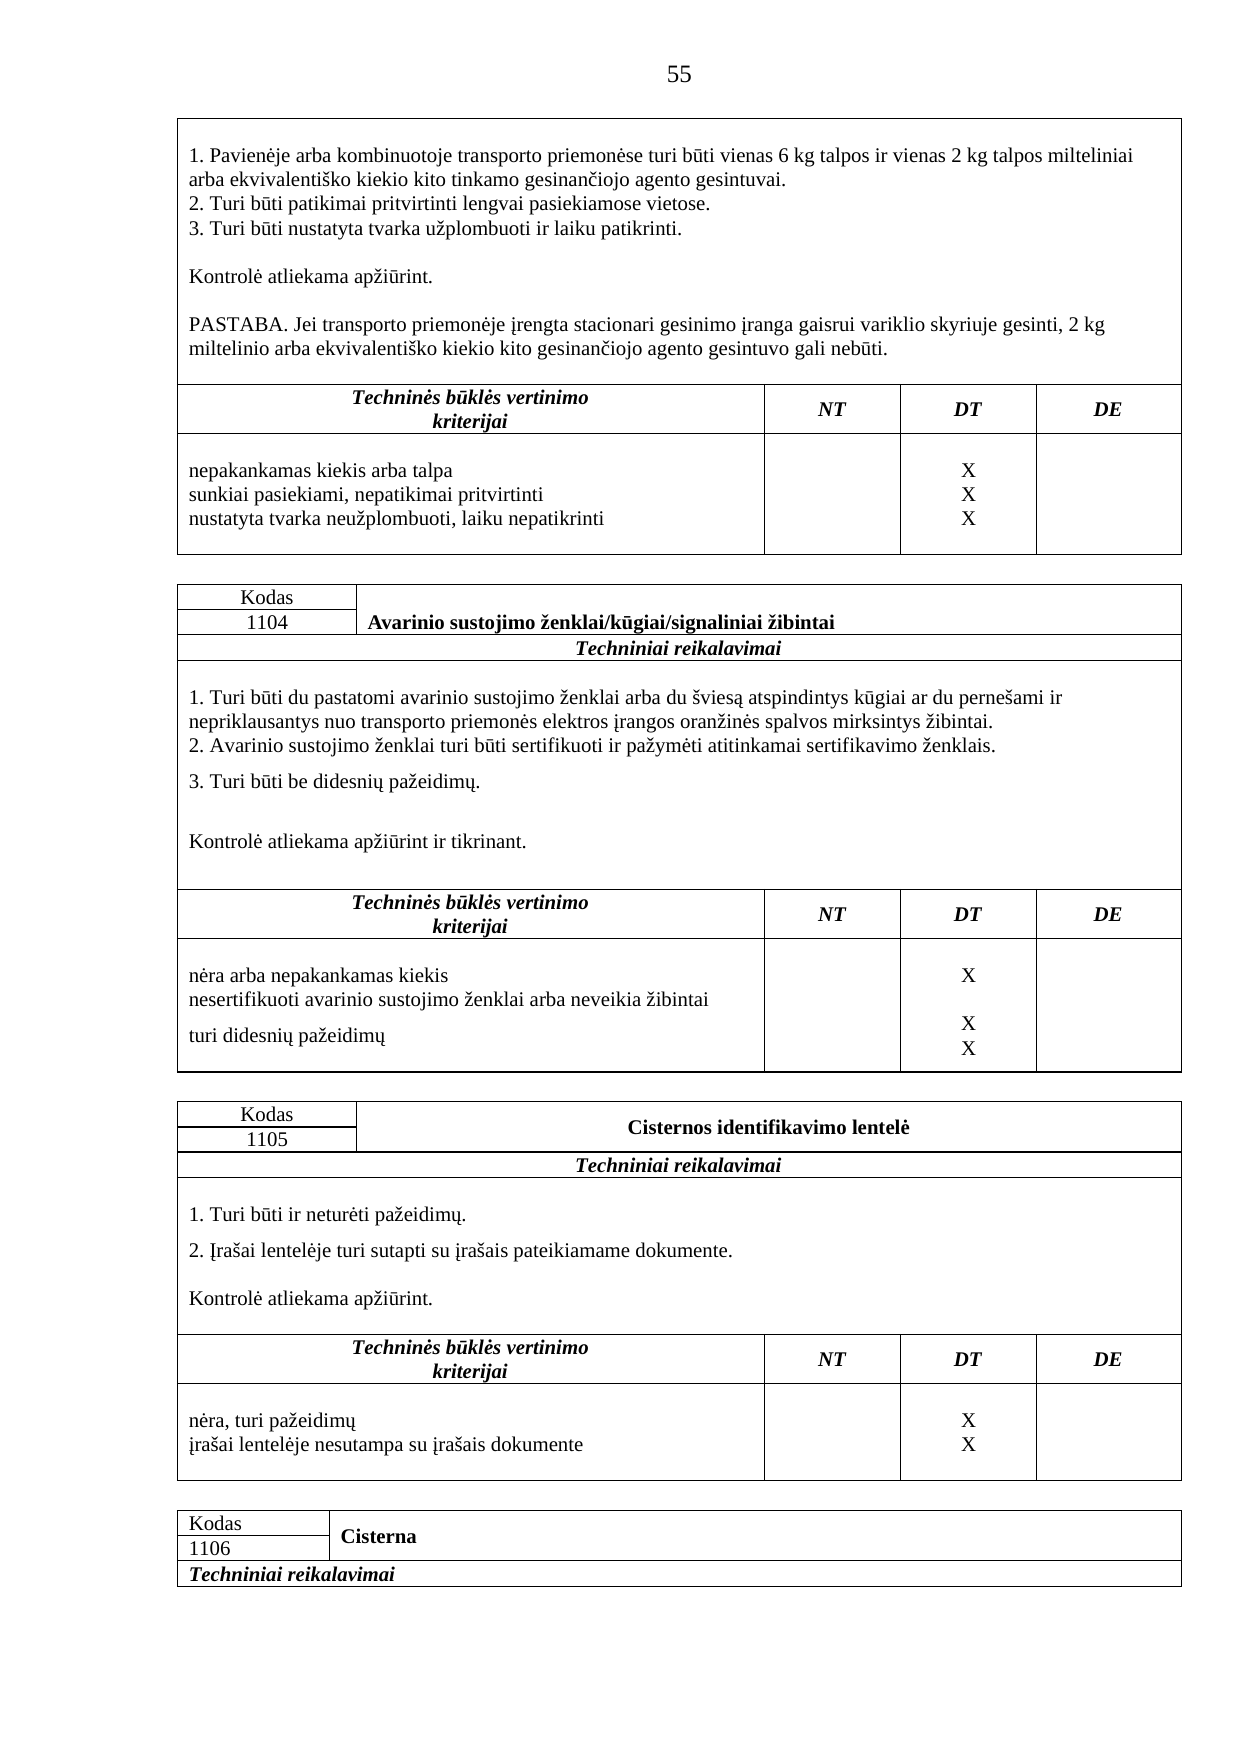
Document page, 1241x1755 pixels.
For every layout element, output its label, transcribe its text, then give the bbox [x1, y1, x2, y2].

table_cell [1037, 939, 1181, 1071]
table_cell Techninės būklės vertinimo kriterijai [178, 385, 764, 433]
table_cell [765, 939, 900, 1071]
table_cell DE [1037, 385, 1181, 433]
table_header Cisternos identifikavimo lentelė [357, 1102, 1181, 1151]
table_cell 1105 [178, 1128, 356, 1151]
table_cell nėra, turi pažeidimų įrašai lentelėje nesutampa su įrašais dokumente [178, 1384, 764, 1480]
table_cell nepakankamas kiekis arba talpa sunkiai pasiekiami, nepatikimai pritvirtinti nustatyta tvarka neužplombuoti, laiku nepatikrinti [178, 434, 764, 554]
table_cell 1106 [178, 1536, 329, 1560]
table_cell [765, 1384, 900, 1480]
table_cell 1. Pavienėje arba kombinuotoje transporto priemonėse turi būti vienas 6 kg talpos ir vienas 2 kg talpos milteliniai arba ekvivalentiško kiekio kito tinkamo gesinančiojo agento gesintuvai. 2. Turi būti patikimai pritvirtinti lengvai pasiekiamose vietose. 3. Turi būti nustatyta tvarka užplombuoti ir laiku patikrinti. Kontrolė atliekama apžiūrint. PASTABA. Jei transporto priemonėje įrengta stacionari gesinimo įranga gaisrui variklio skyriuje gesinti, 2 kg miltelinio arba ekvivalentiško kiekio kito gesinančiojo agento gesintuvo gali nebūti. [178, 119, 1181, 384]
table_cell X X [901, 1384, 1036, 1480]
table_cell [1037, 1384, 1181, 1480]
table_cell 1. Turi būti du pastatomi avarinio sustojimo ženklai arba du šviesą atspindintys kūgiai ar du pernešami ir nepriklausantys nuo transporto priemonės elektros įrangos oranžinės spalvos mirksintys žibintai. 2. Avarinio sustojimo ženklai turi būti sertifikuoti ir pažymėti atitinkamai sertifikavimo ženklais. 3. Turi būti be didesnių pažeidimų. Kontrolė atliekama apžiūrint ir tikrinant. [178, 661, 1181, 889]
table_cell Techniniai reikalavimai [178, 635, 1181, 659]
table_cell Techninės būklės vertinimo kriterijai [178, 890, 764, 938]
table_cell NT [765, 890, 900, 938]
table_cell DT [901, 385, 1036, 433]
table_cell DE [1037, 890, 1181, 938]
table_cell DT [901, 1335, 1036, 1383]
table_cell NT [765, 1335, 900, 1383]
table_cell 1104 [178, 610, 356, 634]
table_cell Techniniai reikalavimai [178, 1153, 1181, 1177]
table_header Kodas [178, 1102, 356, 1126]
table_header Kodas [178, 1511, 329, 1535]
table_cell 1. Turi būti ir neturėti pažeidimų. 2. Įrašai lentelėje turi sutapti su įrašais pateikiamame dokumente. Kontrolė atliekama apžiūrint. [178, 1178, 1181, 1334]
table_cell Techniniai reikalavimai [178, 1561, 1181, 1586]
table_cell DT [901, 890, 1036, 938]
table_header Avarinio sustojimo ženklai/kūgiai/signaliniai žibintai [357, 585, 1181, 634]
table_cell nėra arba nepakankamas kiekis nesertifikuoti avarinio sustojimo ženklai arba neveikia žibintai turi didesnių pažeidimų [178, 939, 764, 1071]
table_header Cisterna [330, 1511, 1181, 1560]
table_cell [765, 434, 900, 554]
table_cell X X X [901, 939, 1036, 1071]
table_cell X X X [901, 434, 1036, 554]
table_header Kodas [178, 585, 356, 609]
table_cell Techninės būklės vertinimo kriterijai [178, 1335, 764, 1383]
table_cell DE [1037, 1335, 1181, 1383]
table_cell NT [765, 385, 900, 433]
table_cell [1037, 434, 1181, 554]
